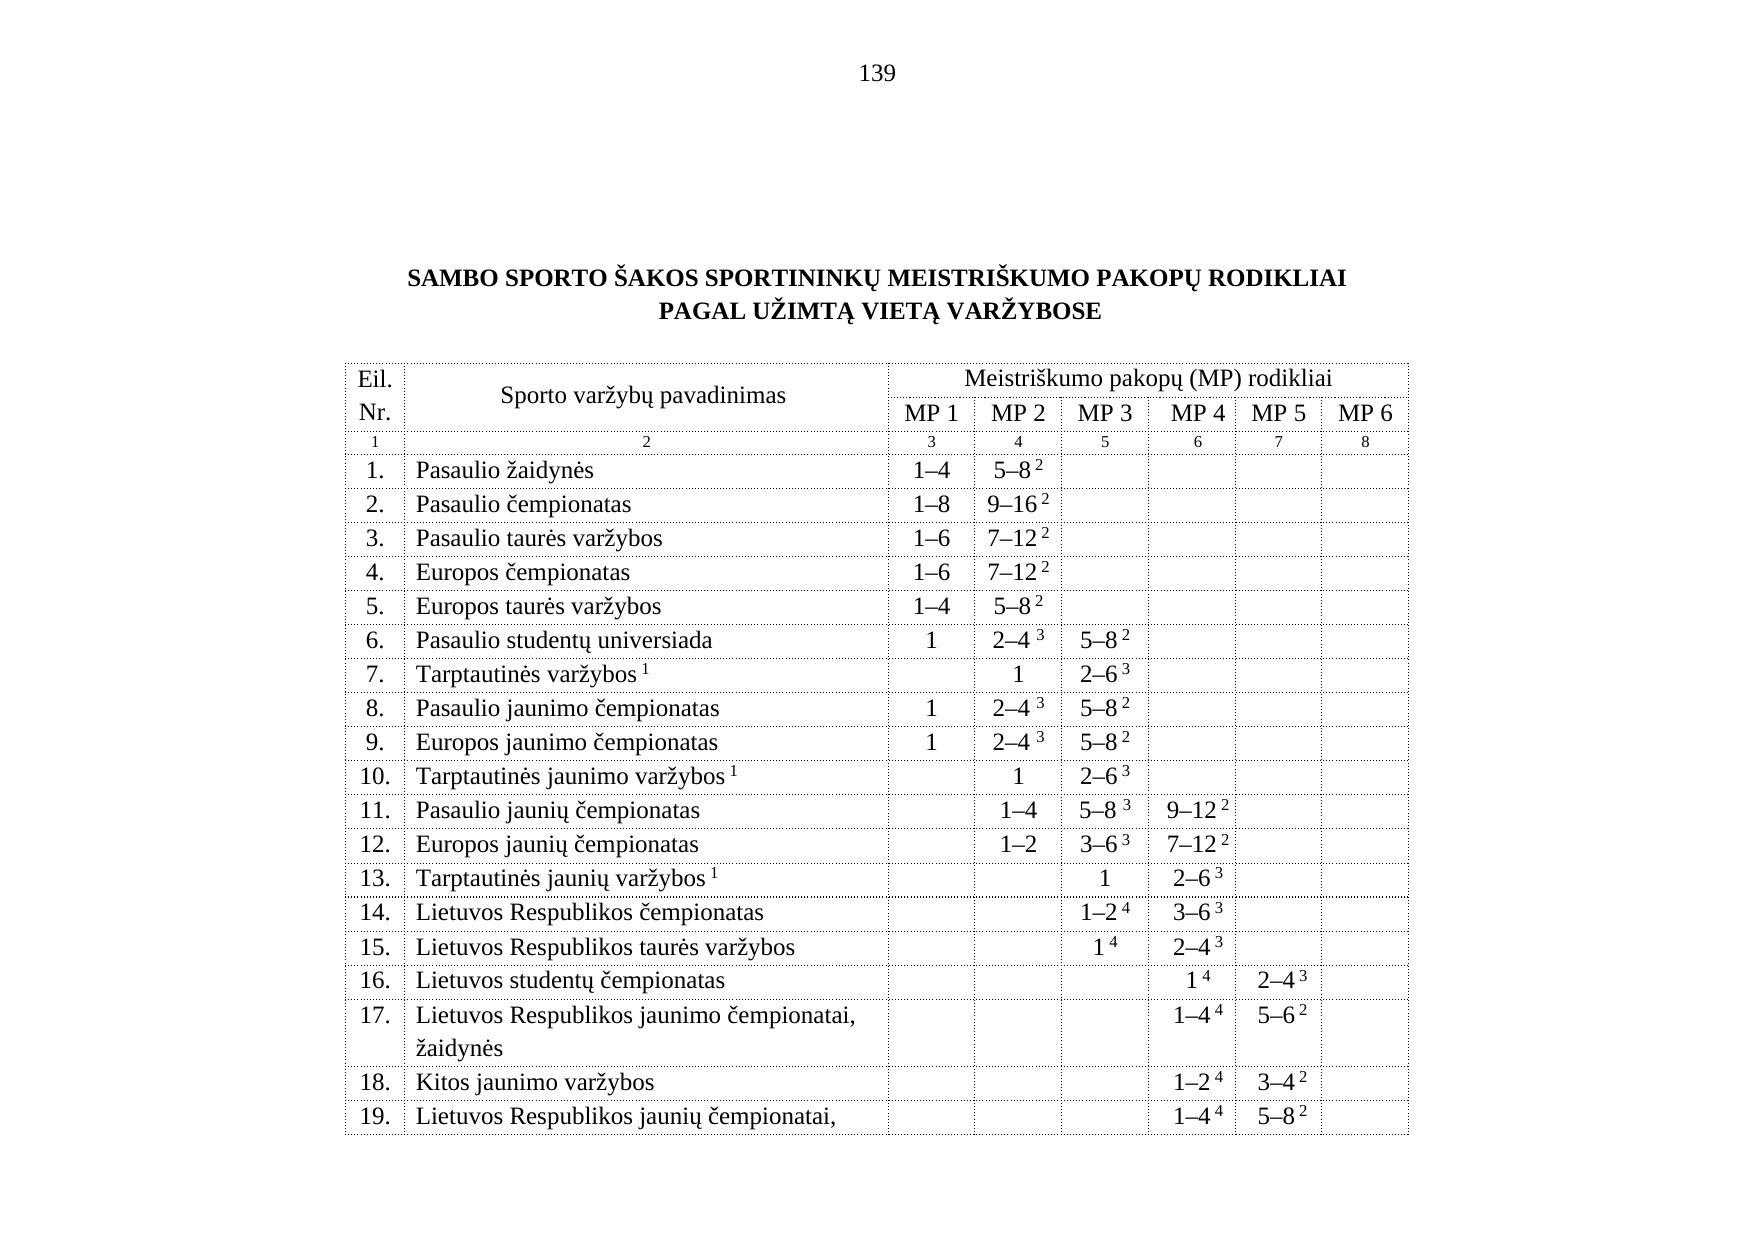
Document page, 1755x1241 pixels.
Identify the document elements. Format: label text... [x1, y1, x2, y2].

table_cell 7–12 2 [975, 556, 1062, 590]
table_cell 3–4 2 [1235, 1066, 1322, 1100]
table_cell Pasaulio žaidynės [405, 454, 888, 488]
table_cell 2–4 3 [975, 624, 1062, 658]
table_cell 9–16 2 [975, 488, 1062, 522]
table_cell [1062, 965, 1148, 999]
table_cell 19. [345, 1100, 404, 1134]
table_cell 2–4 3 [1235, 965, 1322, 999]
table_cell [1235, 863, 1322, 896]
table_cell 1. [345, 454, 404, 488]
table_cell 1 [975, 760, 1062, 794]
table_cell 15. [345, 931, 404, 964]
table_cell 1–6 [888, 556, 975, 590]
table_cell [1062, 556, 1148, 590]
table_cell [1235, 590, 1322, 624]
table_cell Tarptautinės varžybos 1 [405, 658, 888, 692]
table_cell 1 4 [1148, 965, 1235, 999]
table_cell [1322, 863, 1409, 896]
table_cell MP 1 [888, 397, 975, 431]
table_cell 1 4 [1062, 931, 1148, 964]
table_cell [1322, 896, 1409, 931]
table_cell [1322, 556, 1409, 590]
table_cell Lietuvos studentų čempionatas [405, 965, 888, 999]
table_cell [1322, 828, 1409, 862]
table_cell [888, 658, 975, 692]
table_cell [975, 1066, 1062, 1100]
table_cell [888, 896, 975, 931]
table_cell [1322, 794, 1409, 828]
table_cell [1235, 896, 1322, 931]
table_cell 2–6 3 [1062, 658, 1148, 692]
table_cell [1322, 931, 1409, 964]
table_cell [1322, 658, 1409, 692]
table_cell [1148, 590, 1235, 624]
table_cell Pasaulio studentų universiada [405, 624, 888, 658]
table_cell [1062, 590, 1148, 624]
table_cell 7–12 2 [975, 522, 1062, 556]
table_cell 14. [345, 896, 404, 931]
table_cell 5–6 2 [1235, 999, 1322, 1066]
table_cell MP 2 [975, 397, 1062, 431]
table_cell [1322, 488, 1409, 522]
table_cell [888, 999, 975, 1066]
table_cell [1322, 692, 1409, 726]
table_cell 5–8 2 [1062, 726, 1148, 760]
table_cell 7 [1235, 431, 1322, 454]
text SAMBO SPORTO ŠAKOS SPORTININKŲ MEISTRIŠKUMO PAKOPŲ RODIKLIAI [118, 263, 1636, 292]
table_header Meistriškumo pakopų (MP) rodikliai [888, 363, 1409, 397]
table_cell 1–4 [888, 454, 975, 488]
table_cell [1322, 999, 1409, 1066]
table_cell [1235, 794, 1322, 828]
table_cell 3–6 3 [1148, 896, 1235, 931]
table_cell MP 5 [1235, 397, 1322, 431]
table_cell Europos čempionatas [405, 556, 888, 590]
table_cell Europos jaunimo čempionatas [405, 726, 888, 760]
table_cell 7–12 2 [1148, 828, 1235, 862]
text PAGAL UŽIMTĄ VIETĄ VARŽYBOSE [118, 296, 1636, 325]
table_cell 8 [1322, 431, 1409, 454]
table_cell [1148, 624, 1235, 658]
table_cell [1322, 760, 1409, 794]
table_cell [975, 1100, 1062, 1134]
table_cell [1322, 726, 1409, 760]
table_cell MP 4 [1148, 397, 1235, 431]
table_cell 11. [345, 794, 404, 828]
table_cell 4. [345, 556, 404, 590]
table_cell Pasaulio jaunimo čempionatas [405, 692, 888, 726]
table_cell [888, 828, 975, 862]
table_cell 1–8 [888, 488, 975, 522]
table_cell [975, 896, 1062, 931]
table_cell [1322, 1066, 1409, 1100]
table_cell MP 6 [1322, 397, 1409, 431]
table_cell [1062, 999, 1148, 1066]
table_cell 1 [888, 692, 975, 726]
table_cell [1148, 454, 1235, 488]
table_cell 1–2 4 [1062, 896, 1148, 931]
table_cell 1–2 4 [1148, 1066, 1235, 1100]
table_cell [1322, 454, 1409, 488]
table_cell [1322, 1100, 1409, 1134]
table_cell [975, 863, 1062, 896]
table_cell 5–8 2 [975, 590, 1062, 624]
table_cell 9–12 2 [1148, 794, 1235, 828]
table_cell [888, 1066, 975, 1100]
table_cell Tarptautinės jaunių varžybos 1 [405, 863, 888, 896]
table_cell Lietuvos Respublikos čempionatas [405, 896, 888, 931]
table_header Eil. Nr. [345, 363, 404, 431]
table_cell [1322, 965, 1409, 999]
table_cell [1148, 522, 1235, 556]
table_cell 2–4 3 [1148, 931, 1235, 964]
table_cell [888, 760, 975, 794]
table_cell 1 [888, 624, 975, 658]
table_cell [1322, 624, 1409, 658]
table_cell MP 3 [1062, 397, 1148, 431]
table_cell 2–6 3 [1062, 760, 1148, 794]
table_cell 2–6 3 [1148, 863, 1235, 896]
table_cell 5–8 2 [975, 454, 1062, 488]
table_cell [888, 1100, 975, 1134]
table_cell 13. [345, 863, 404, 896]
table_cell 5–8 2 [1062, 692, 1148, 726]
table_cell [888, 965, 975, 999]
table_cell Pasaulio jaunių čempionatas [405, 794, 888, 828]
table_cell [1062, 454, 1148, 488]
table_cell [1235, 760, 1322, 794]
table_cell 1–4 [888, 590, 975, 624]
table_cell Lietuvos Respublikos taurės varžybos [405, 931, 888, 964]
table_cell [1322, 590, 1409, 624]
table_cell [1235, 556, 1322, 590]
table_cell 16. [345, 965, 404, 999]
table_cell 2–4 3 [975, 692, 1062, 726]
table_cell 1–4 4 [1148, 999, 1235, 1066]
table_cell [1235, 931, 1322, 964]
table_cell [975, 999, 1062, 1066]
table_cell Pasaulio čempionatas [405, 488, 888, 522]
table_cell [1148, 760, 1235, 794]
table_cell 17. [345, 999, 404, 1066]
table_cell [1148, 726, 1235, 760]
table_cell 8. [345, 692, 404, 726]
table_cell 12. [345, 828, 404, 862]
table_cell 1 [975, 658, 1062, 692]
table_cell [888, 931, 975, 964]
table_cell 3–6 3 [1062, 828, 1148, 862]
table_cell 2–4 3 [975, 726, 1062, 760]
table_cell 1 [1062, 863, 1148, 896]
table_cell 18. [345, 1066, 404, 1100]
table_cell [1235, 454, 1322, 488]
table_cell [1235, 692, 1322, 726]
table_cell 5–8 2 [1062, 624, 1148, 658]
table_cell [1148, 488, 1235, 522]
table_cell [1062, 1066, 1148, 1100]
table_cell 6. [345, 624, 404, 658]
table_cell 3. [345, 522, 404, 556]
table_cell 2 [405, 431, 888, 454]
table_cell 5. [345, 590, 404, 624]
table_cell [888, 794, 975, 828]
table_header Sporto varžybų pavadinimas [405, 363, 888, 431]
table_cell [1062, 1100, 1148, 1134]
table_cell 5–8 3 [1062, 794, 1148, 828]
table_cell [1062, 522, 1148, 556]
table_cell 1–4 4 [1148, 1100, 1235, 1134]
table_cell 1–6 [888, 522, 975, 556]
table_cell Lietuvos Respublikos jaunių čempionatai, [405, 1100, 888, 1134]
table_cell 1 [345, 431, 404, 454]
table_cell Tarptautinės jaunimo varžybos 1 [405, 760, 888, 794]
table_cell [1062, 488, 1148, 522]
table_cell 4 [975, 431, 1062, 454]
table_cell [1235, 726, 1322, 760]
table_cell 7. [345, 658, 404, 692]
table_cell [1235, 624, 1322, 658]
table_cell 9. [345, 726, 404, 760]
table_cell [1148, 556, 1235, 590]
table_cell 1–4 [975, 794, 1062, 828]
table_cell [1322, 522, 1409, 556]
table_cell [1235, 828, 1322, 862]
table_cell [975, 965, 1062, 999]
table_cell [888, 863, 975, 896]
table_cell Pasaulio taurės varžybos [405, 522, 888, 556]
table_cell [1235, 522, 1322, 556]
table_cell 5 [1062, 431, 1148, 454]
table_cell 1–2 [975, 828, 1062, 862]
table_cell Lietuvos Respublikos jaunimo čempionatai, žaidynės [405, 999, 888, 1066]
table_cell [1235, 488, 1322, 522]
table_cell [1148, 658, 1235, 692]
table_cell 3 [888, 431, 975, 454]
table_cell Europos taurės varžybos [405, 590, 888, 624]
table_cell Kitos jaunimo varžybos [405, 1066, 888, 1100]
table_cell 2. [345, 488, 404, 522]
table_cell [1148, 692, 1235, 726]
table_cell 6 [1148, 431, 1235, 454]
table_cell 1 [888, 726, 975, 760]
table_cell [1235, 658, 1322, 692]
table_cell Europos jaunių čempionatas [405, 828, 888, 862]
table_cell [975, 931, 1062, 964]
table_cell 5–8 2 [1235, 1100, 1322, 1134]
table_cell 10. [345, 760, 404, 794]
